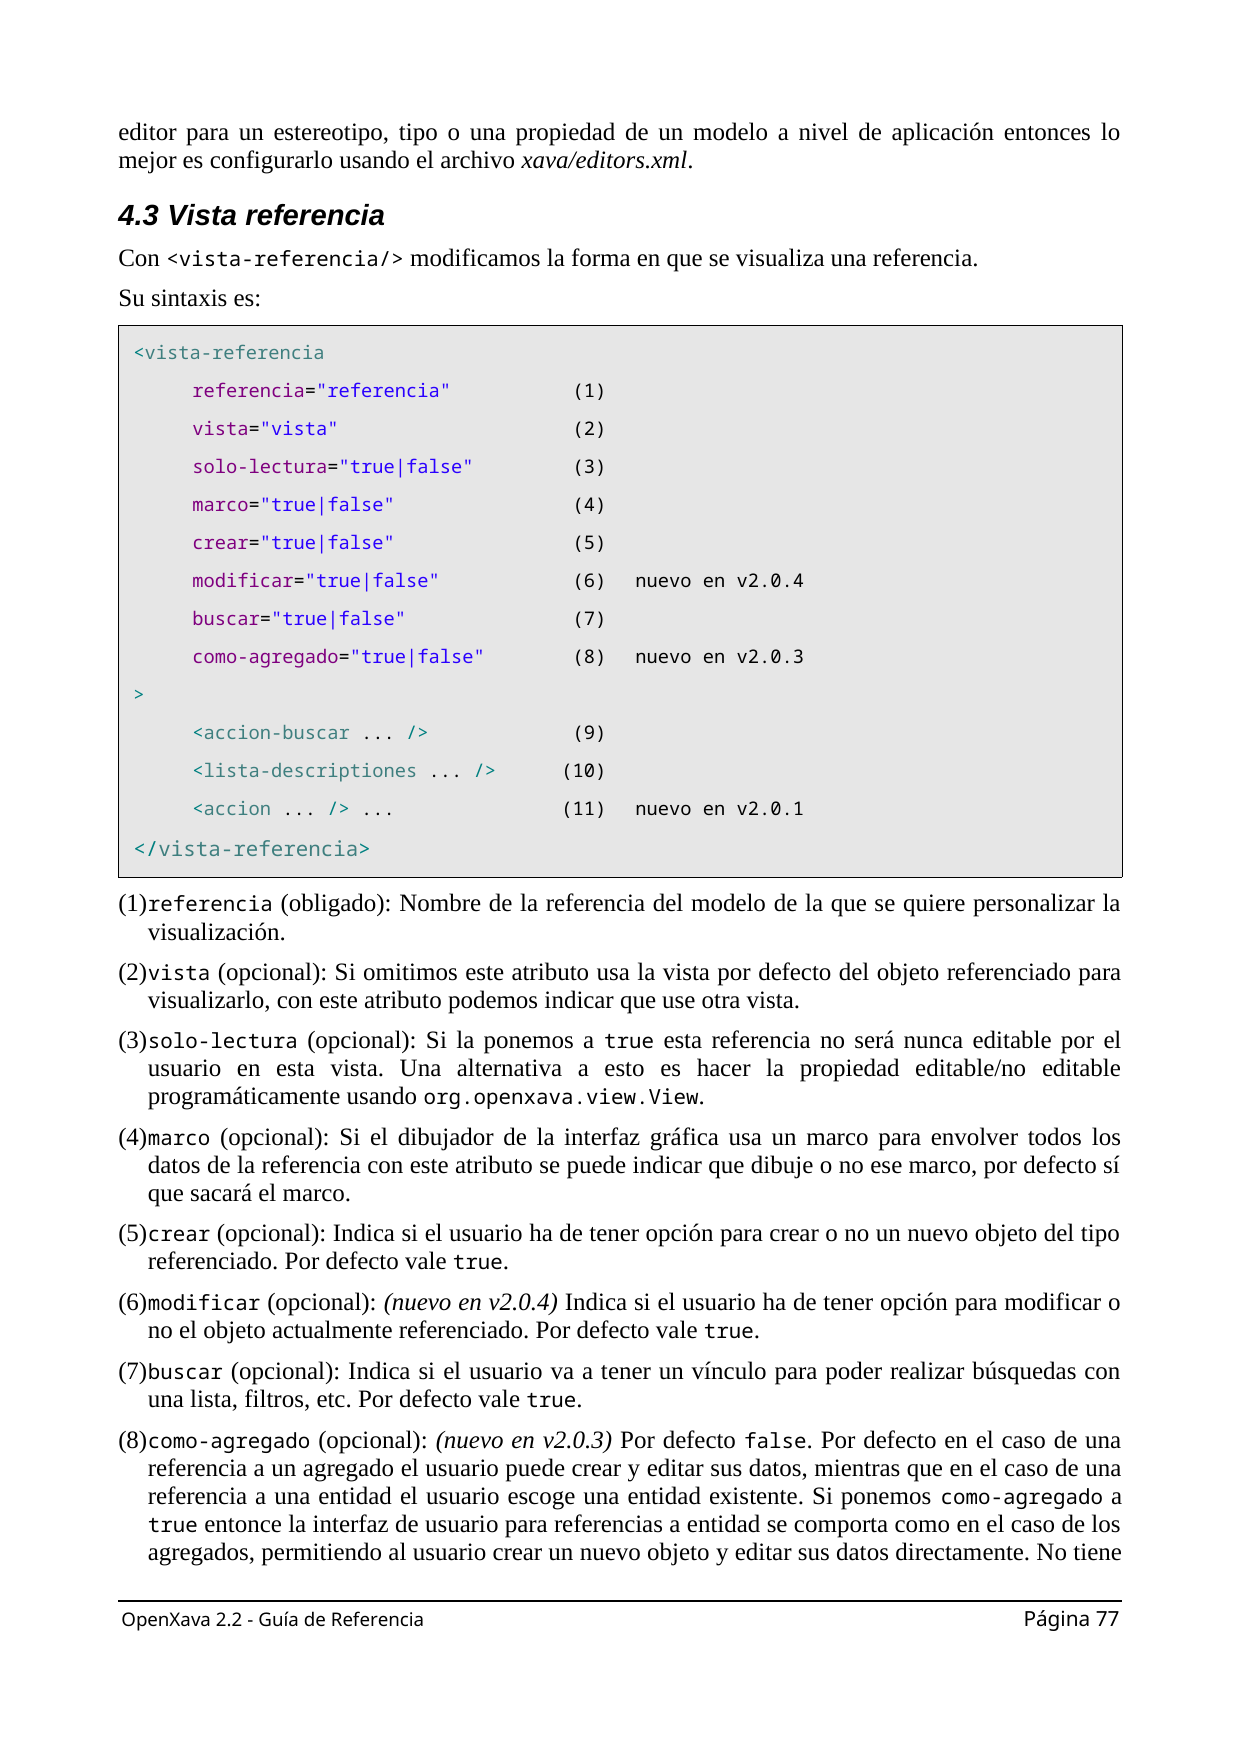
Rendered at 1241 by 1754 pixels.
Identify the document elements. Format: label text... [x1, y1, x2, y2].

text <accion ... /> ... (11) nuevo en v2.0.1 [119, 781, 1122, 819]
list referencia (obligado): Nombre de la referencia del modelo de la que se quiere personalizar la visualización. [118, 889, 1122, 945]
text referencia="referencia" (1) [119, 363, 1122, 401]
list marco (opcional): Si el dibujador de la interfaz gráfica usa un marco para envolver todos los datos de la referencia con este atributo se puede indicar que dibuje o no ese marco, por defecto sí que sacará el marco. [118, 1123, 1122, 1207]
text <accion-buscar ... /> (9) [119, 705, 1122, 743]
text como-agregado="true|false" (8) nuevo en v2.0.3 [119, 629, 1122, 667]
subtitle Vista referencia [118, 198, 1122, 231]
text modificar="true|false" (6) nuevo en v2.0.4 [119, 553, 1122, 591]
text buscar="true|false" (7) [119, 591, 1122, 629]
list modificar (opcional): (nuevo en v2.0.4) Indica si el usuario ha de tener opción para modificar o no el objeto actualmente referenciado. Por defecto vale true. [118, 1288, 1122, 1344]
list solo-lectura (opcional): Si la ponemos a true esta referencia no será nunca editable por el usuario en esta vista. Una alternativa a esto es hacer la propiedad editable/no editable programáticamente usando org.openxava.view.View. [118, 1026, 1122, 1111]
text vista="vista" (2) [119, 401, 1122, 439]
text editor para un estereotipo, tipo o una propiedad de un modelo a nivel de aplicación entonces lo mejor es configurarlo usando el archivo xava/editors.xml. [118, 118, 1122, 173]
text marco="true|false" (4) [119, 477, 1122, 515]
text </vista-referencia> [119, 819, 1122, 877]
list vista (opcional): Si omitimos este atributo usa la vista por defecto del objeto referenciado para visualizarlo, con este atributo podemos indicar que use otra vista. [118, 958, 1122, 1014]
text Su sintaxis es: [118, 284, 1122, 312]
text solo-lectura="true|false" (3) [119, 439, 1122, 477]
text <vista-referencia [119, 326, 1122, 363]
list buscar (opcional): Indica si el usuario va a tener un vínculo para poder realizar búsquedas con una lista, filtros, etc. Por defecto vale true. [118, 1357, 1122, 1413]
list crear (opcional): Indica si el usuario ha de tener opción para crear o no un nuevo objeto del tipo referenciado. Por defecto vale true. [118, 1219, 1122, 1276]
text crear="true|false" (5) [119, 515, 1122, 553]
text Con <vista-referencia/> modificamos la forma en que se visualiza una referencia. [118, 244, 1122, 272]
text > [119, 667, 1122, 705]
list como-agregado (opcional): (nuevo en v2.0.3) Por defecto false. Por defecto en el caso de una referencia a un agregado el usuario puede crear y editar sus datos, mientras que en el caso de una referencia a una entidad el usuario escoge una entidad existente. Si ponemos como-agregado a true entonce la interfaz de usuario para referencias a entidad se comporta como en el caso de los agregados, permitiendo al usuario crear un nuevo objeto y editar sus datos directamente. No tiene [118, 1426, 1122, 1566]
text <lista-descriptiones ... /> (10) [119, 743, 1122, 781]
